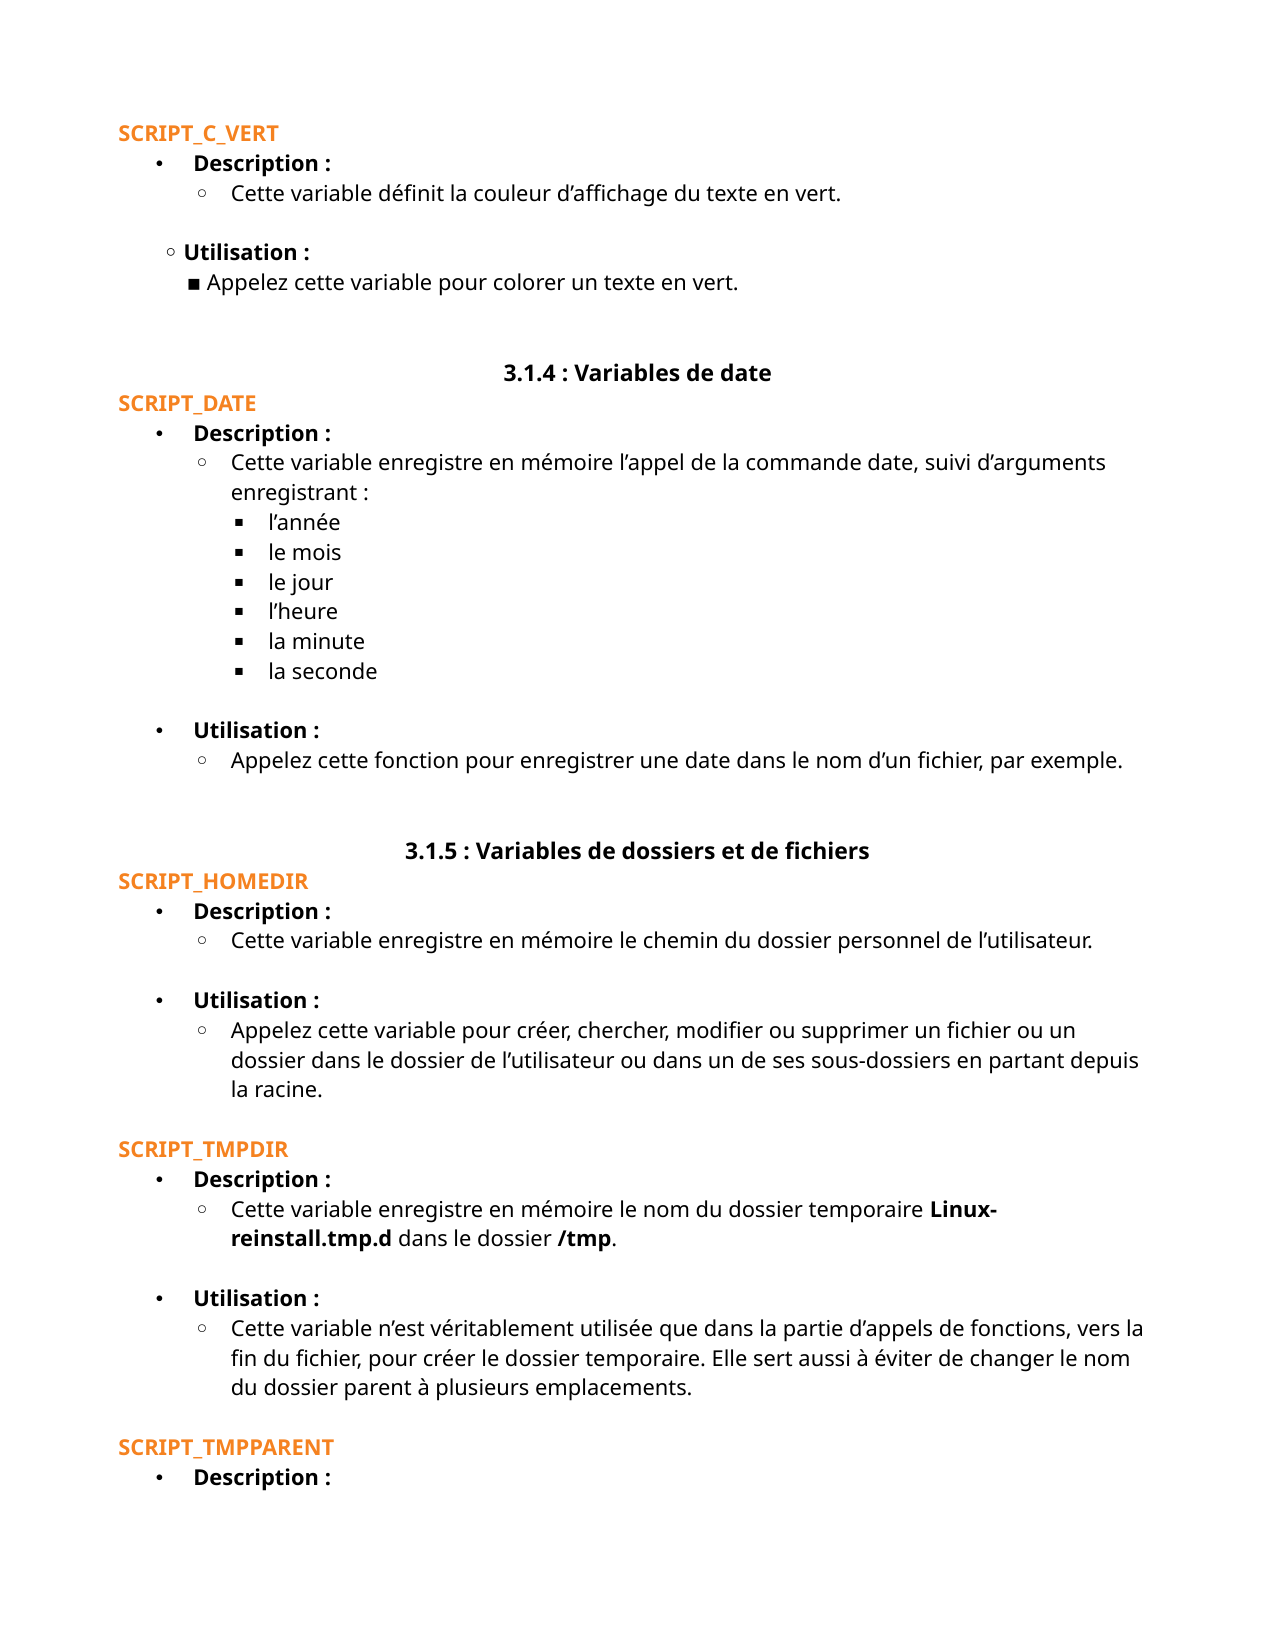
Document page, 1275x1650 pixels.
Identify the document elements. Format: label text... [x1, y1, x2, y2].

text 3.1.4 : Variables de date [118, 356, 1157, 388]
list Utilisation : [156, 1283, 1157, 1313]
list Utilisation : [156, 715, 1157, 745]
text SCRIPT_TMPPARENT [118, 1432, 1157, 1462]
list Description : [156, 417, 1157, 447]
list le jour [231, 566, 1157, 596]
list Cette variable n’est véritablement utilisée que dans la partie d’appels de fonctions, vers la fin du fichier, pour créer le dossier temporaire. Elle sert aussi à éviter de changer le nom du dossier parent à plusieurs emplacements. [193, 1313, 1157, 1402]
text SCRIPT_DATE [118, 388, 1157, 417]
text ▪ Appelez cette variable pour colorer un texte en vert. [118, 267, 1157, 297]
text 3.1.5 : Variables de dossiers et de fichiers [118, 834, 1157, 866]
list Description : [156, 1462, 1157, 1491]
list Appelez cette variable pour créer, chercher, modifier ou supprimer un fichier ou un dossier dans le dossier de l’utilisateur ou dans un de ses sous-dossiers en partant depuis la racine. [193, 1015, 1157, 1104]
list l’heure [231, 596, 1157, 626]
list Cette variable définit la couleur d’affichage du texte en vert. [193, 178, 1157, 207]
list le mois [231, 537, 1157, 566]
list la minute [231, 626, 1157, 656]
list Description : [156, 896, 1157, 925]
list Cette variable enregistre en mémoire l’appel de la commande date, suivi d’arguments enregistrant : [193, 447, 1157, 507]
text SCRIPT_C_VERT [118, 118, 1157, 148]
list Cette variable enregistre en mémoire le nom du dossier temporaire Linux-reinstall.tmp.d dans le dossier /tmp. [193, 1193, 1157, 1253]
list l’année [231, 507, 1157, 537]
text SCRIPT_TMPDIR [118, 1134, 1157, 1164]
list Cette variable enregistre en mémoire le chemin du dossier personnel de l’utilisateur. [193, 925, 1157, 955]
list la seconde [231, 656, 1157, 686]
list Description : [156, 148, 1157, 178]
list Appelez cette fonction pour enregistrer une date dans le nom d’un fichier, par exemple. [193, 745, 1157, 775]
text ◦ Utilisation : [118, 237, 1157, 267]
list Description : [156, 1164, 1157, 1193]
text SCRIPT_HOMEDIR [118, 866, 1157, 896]
list Utilisation : [156, 985, 1157, 1015]
